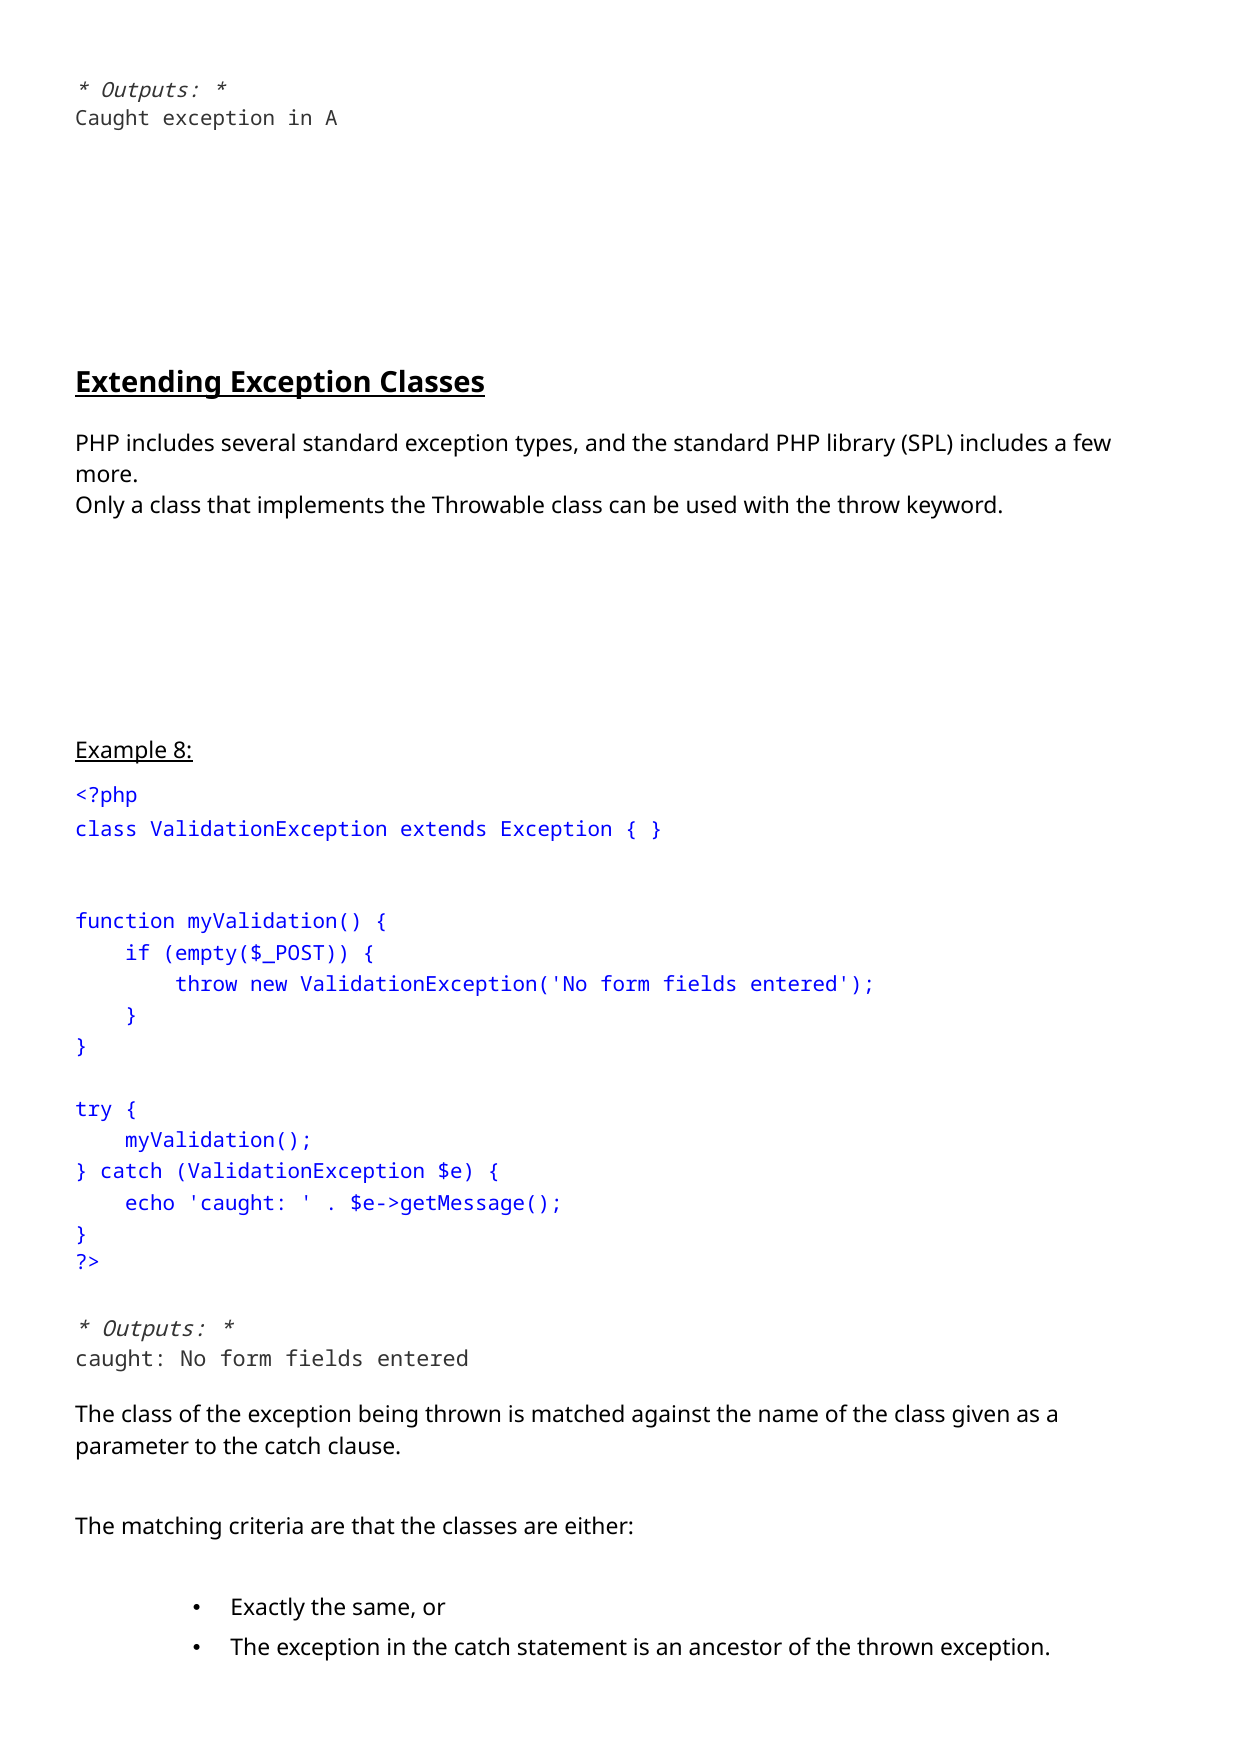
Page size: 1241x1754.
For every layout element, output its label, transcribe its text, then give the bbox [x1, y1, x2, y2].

text } [75, 997, 1166, 1029]
text PHP includes several standard exception types, and the standard PHP library (SPL) includes a few more. [75, 427, 1166, 489]
text throw new ValidationException('No form fields entered'); [75, 966, 1166, 997]
text echo 'caught: ' . $e->getMessage(); [75, 1185, 1166, 1216]
text class ValidationException extends Exception { } [75, 814, 1166, 843]
text try { [75, 1091, 1166, 1122]
text myValidation(); [75, 1122, 1166, 1154]
text } catch (ValidationException $e) { [75, 1154, 1166, 1185]
text ?> [75, 1247, 1166, 1276]
text if (empty($_POST)) { [75, 935, 1166, 966]
text * Outputs: * [75, 75, 1166, 103]
text The class of the exception being thrown is matched against the name of the class given as a parameter to the catch clause. [75, 1398, 1166, 1461]
text <?php [75, 780, 1166, 809]
text function myValidation() { [75, 904, 1166, 935]
text } [75, 1029, 1166, 1060]
text Caught exception in A [75, 103, 1166, 132]
text The matching criteria are that the classes are either: [75, 1510, 1166, 1541]
text } [75, 1216, 1166, 1247]
text Only a class that implements the Throwable class can be used with the throw keyword. [75, 489, 1166, 521]
text * Outputs: * [75, 1313, 1166, 1343]
text Extending Exception Classes [75, 362, 1166, 401]
list The exception in the catch statement is an ancestor of the thrown exception. [193, 1631, 1166, 1662]
text Example 8: [75, 734, 1166, 765]
list Exactly the same, or [193, 1590, 1166, 1622]
text caught: No form fields entered [75, 1343, 1166, 1373]
